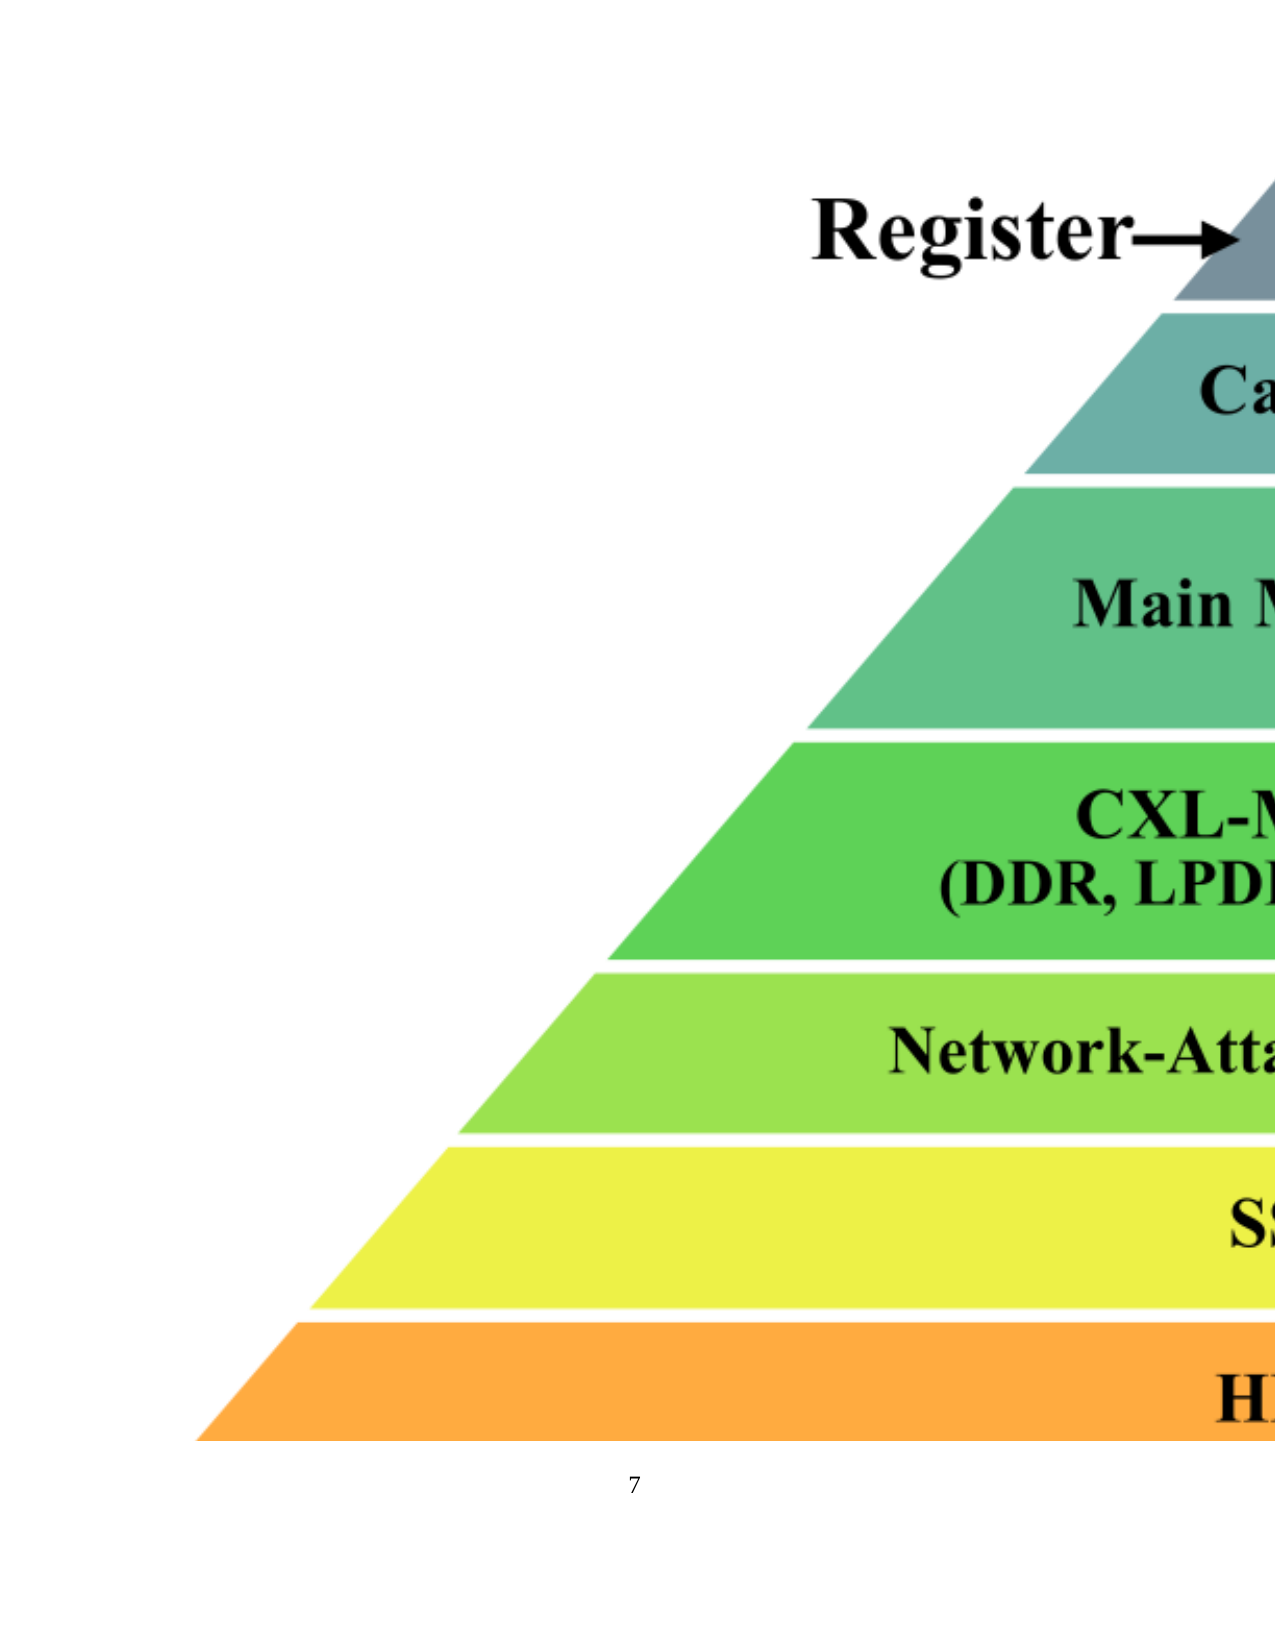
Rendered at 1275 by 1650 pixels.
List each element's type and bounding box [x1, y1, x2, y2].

picture [150, 150, 1275, 1441]
